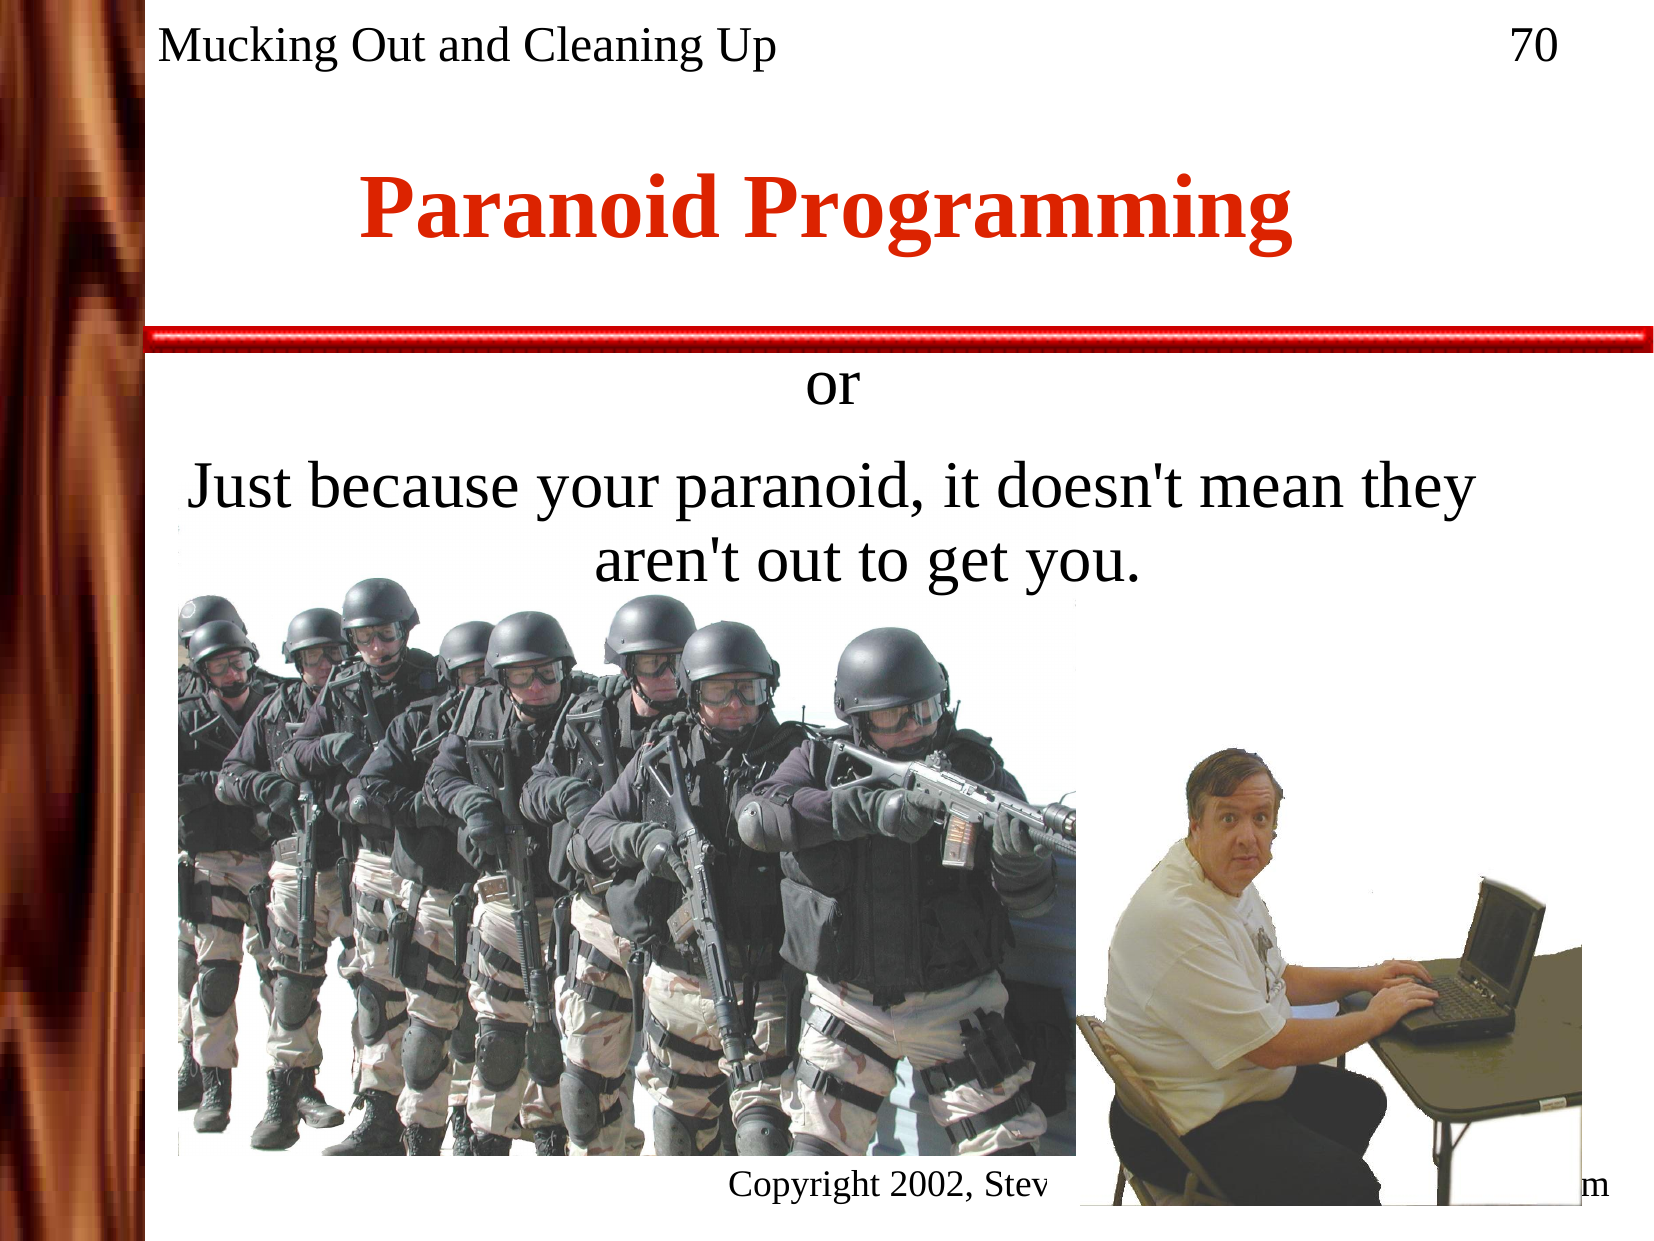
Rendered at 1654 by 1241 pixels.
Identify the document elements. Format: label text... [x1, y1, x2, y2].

list or Just because your paranoid, it doesn't mean they aren't out to get you. [121, 344, 1534, 621]
picture [0, 0, 1654, 1241]
title Paranoid Programming [121, 102, 1534, 310]
text_box [1183, 707, 1189, 820]
picture [178, 621, 1582, 1206]
